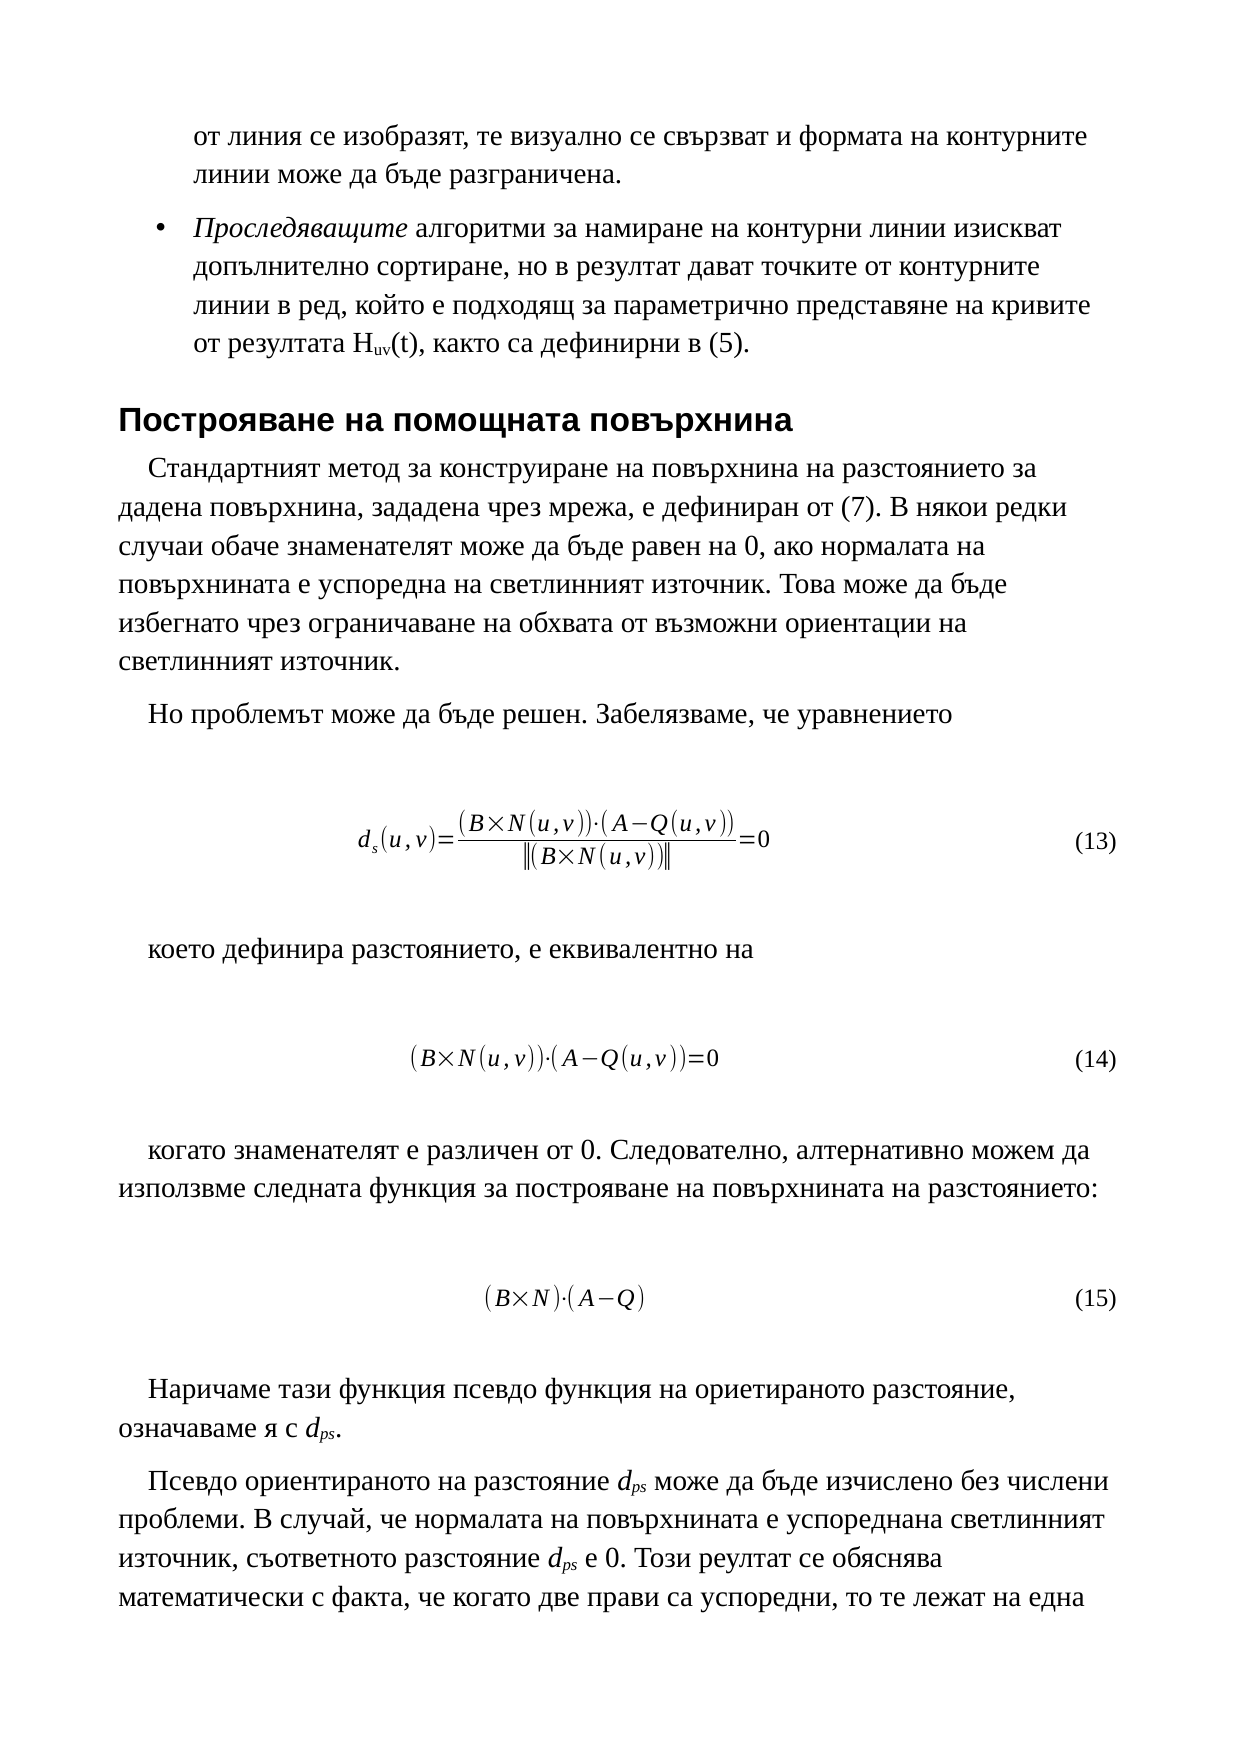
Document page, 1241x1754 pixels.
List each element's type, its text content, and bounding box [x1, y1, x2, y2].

text когато знаменателят е различен от 0. Следователно, алтернативно можем да използвме следната функция за построяване на повърхнината на разстоянието: [118, 1132, 1122, 1204]
subtitle Построяване на помощната повърхнина [118, 399, 1122, 438]
table_header (14) [1010, 1038, 1122, 1079]
text Стандартният метод за конструиране на повърхнина на разстоянието за дадена повърхнина, зададена чрез мрежа, е дефиниран от (7). В някои редки случаи обаче знаменателят може да бъде равен на 0, ако нормалата на повърхнината е успоредна на светлинният източник. Това може да бъде избегнато чрез ограничаване на обхвата от възможни ориентации на светлинният източник. [118, 451, 1122, 677]
text което дефинира разстоянието, е еквивалентно на [118, 931, 1122, 965]
table_header (13) [1010, 803, 1122, 878]
list Проследяващите алгоритми за намиране на контурни линии изискват допълнително сортиране, но в резултат дават точките от контурните линии в ред, който е подходящ за параметрично представяне на кривите от резултата Huv(t), както са дефинирни в (5). [156, 210, 1122, 359]
table_header [118, 1277, 1010, 1318]
list от линия се изобразят, те визуално се свързват и формата на контурните линии може да бъде разграничена. [156, 118, 1122, 190]
table_header [118, 803, 1010, 878]
table_header [118, 1038, 1010, 1079]
text Наричаме тази функция псевдо функция на ориетираното разстояние, означаваме я с dps. [118, 1371, 1122, 1443]
text Псевдо ориентираното на разстояние dps може да бъде изчислено без числени проблеми. В случай, че нормалата на повърхнината е успореднана светлинният източник, съответното разстояние dps е 0. Този реултат се обяснява математически с факта, че когато две прави са успоредни, то те лежат на една [118, 1463, 1122, 1612]
table_header (15) [1010, 1277, 1122, 1318]
text Но проблемът може да бъде решен. Забелязваме, че уравнението [118, 696, 1122, 730]
